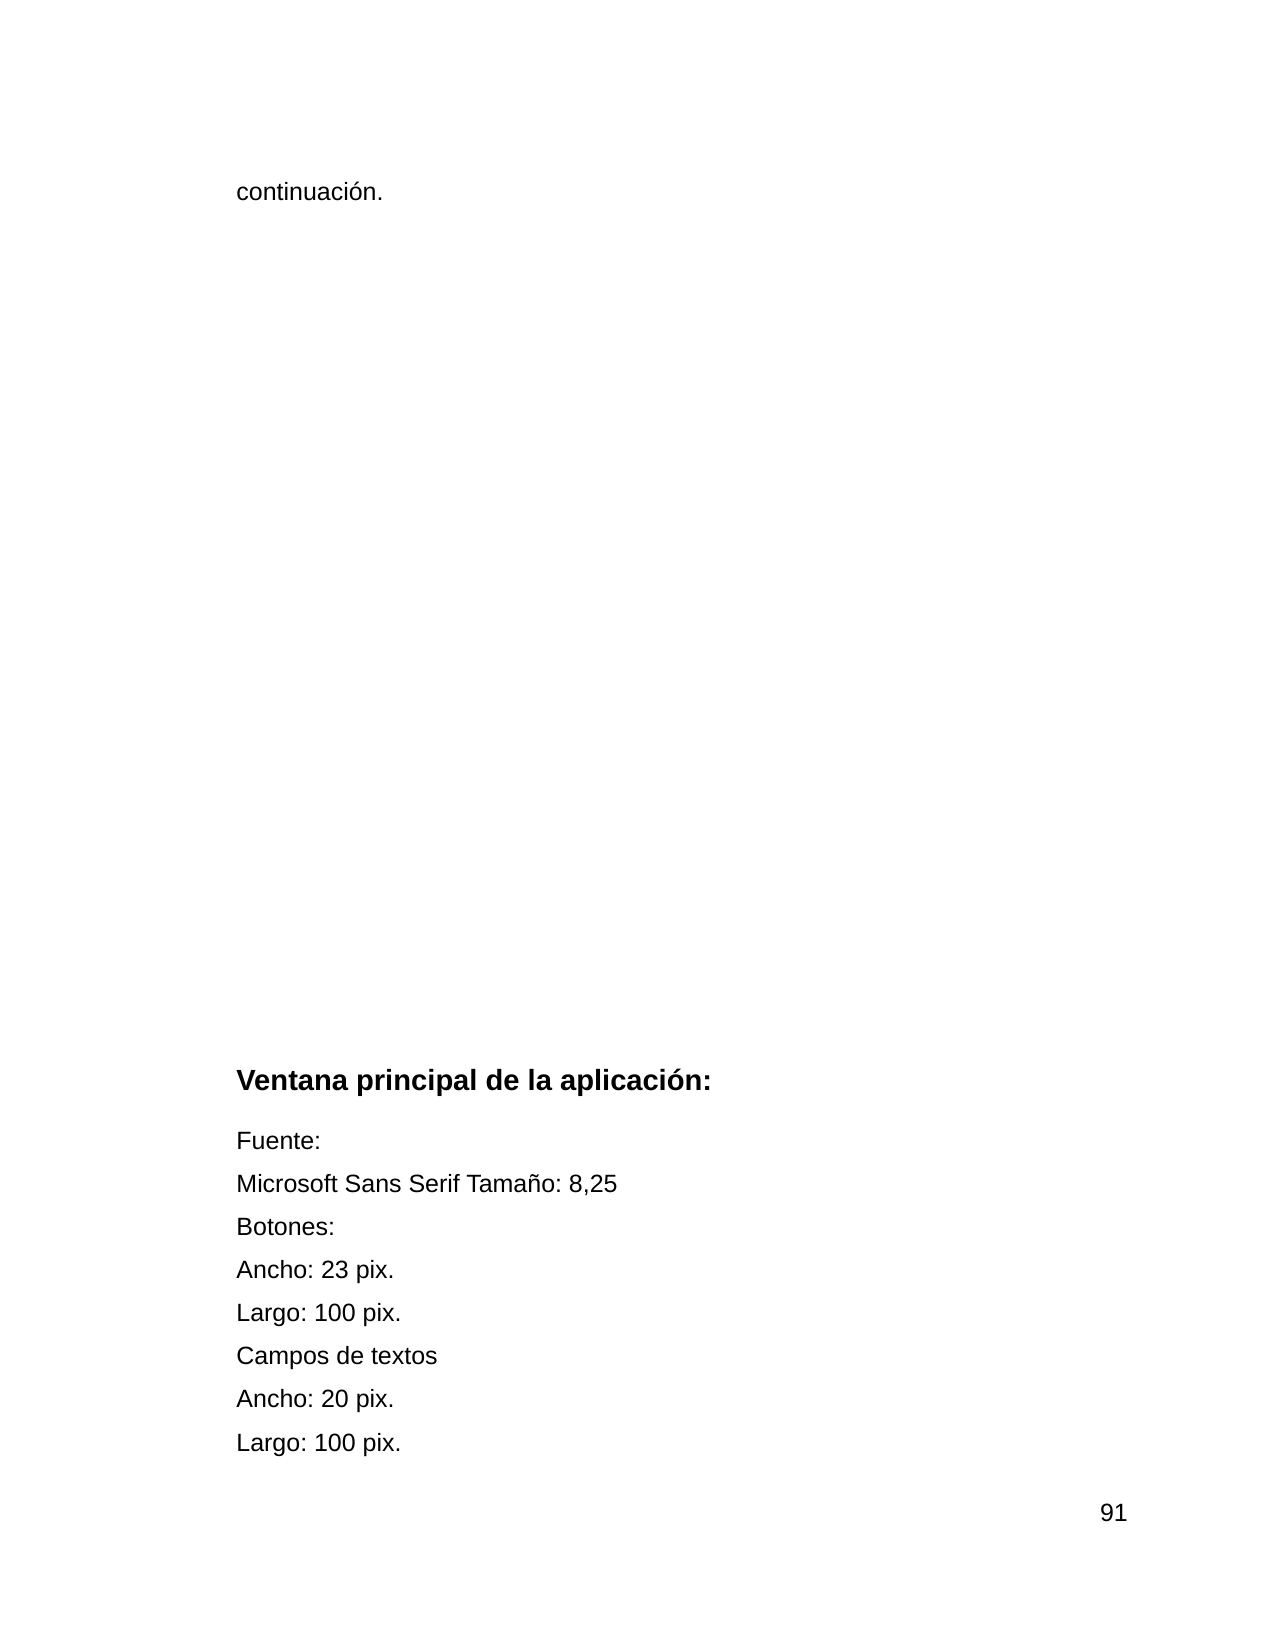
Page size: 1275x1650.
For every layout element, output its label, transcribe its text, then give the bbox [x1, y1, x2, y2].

text Fuente: [236, 1126, 1127, 1154]
text Largo: 100 pix. [236, 1427, 1127, 1456]
text Microsoft Sans Serif Tamaño: 8,25 [236, 1169, 1127, 1197]
text Largo: 100 pix. [236, 1298, 1127, 1327]
text continuación. [236, 177, 1127, 206]
text Ancho: 20 pix. [236, 1384, 1127, 1413]
text Ancho: 23 pix. [236, 1255, 1127, 1284]
text Botones: [236, 1212, 1127, 1241]
subtitle Ventana principal de la aplicación: [236, 1063, 1127, 1096]
text Campos de textos [236, 1341, 1127, 1370]
